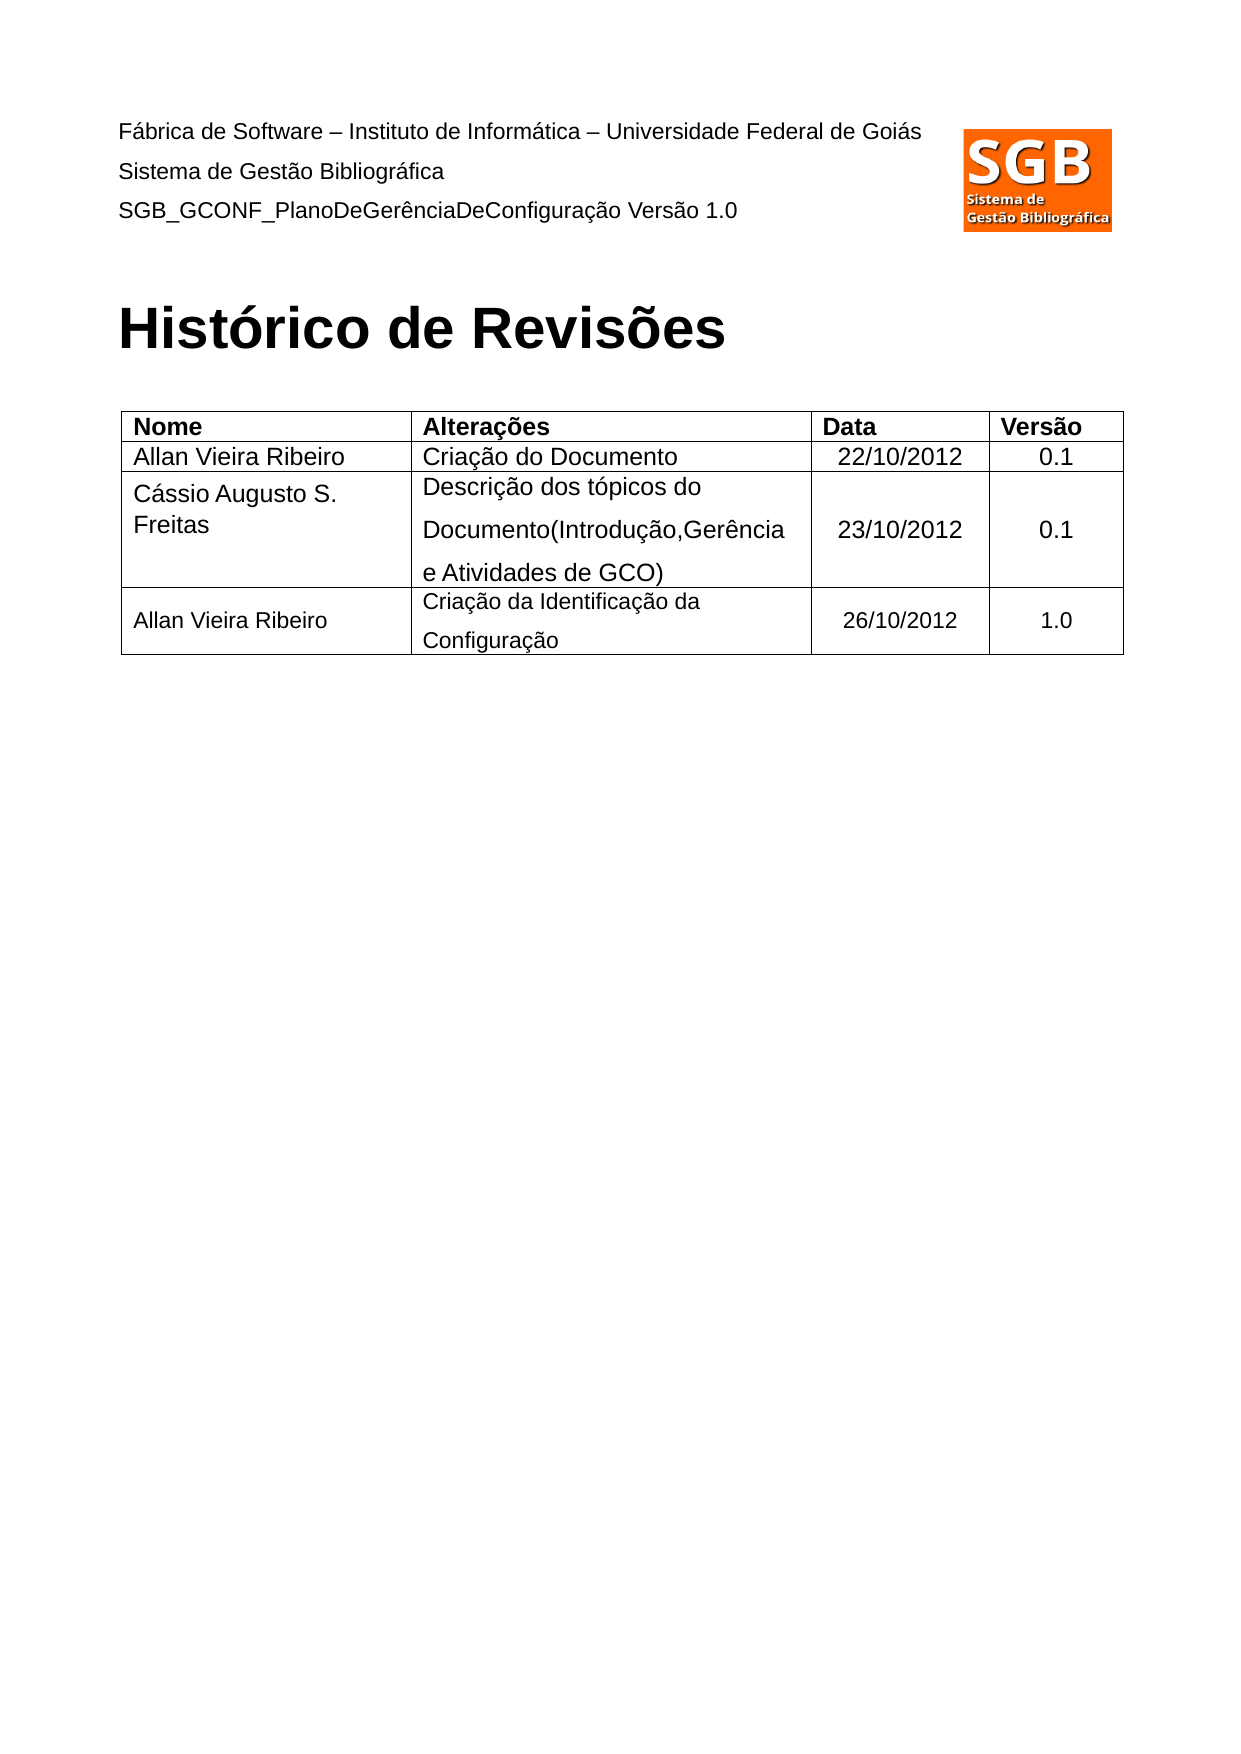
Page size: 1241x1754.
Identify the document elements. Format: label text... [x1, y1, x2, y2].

picture [963, 129, 1112, 232]
text Histórico de Revisões [118, 294, 1122, 361]
table_cell Criação do Documento [412, 442, 811, 471]
table_header Data [812, 412, 989, 441]
table_cell 0.1 [990, 442, 1123, 471]
table_cell 0.1 [990, 472, 1123, 587]
table_cell Cássio Augusto S. Freitas [122, 472, 411, 587]
table_cell Allan Vieira Ribeiro [122, 588, 411, 653]
table_header Alterações [412, 412, 811, 441]
table_header Versão [990, 412, 1123, 441]
table_cell Criação da Identificação da Configuração [412, 588, 811, 653]
table_cell 1.0 [990, 588, 1123, 653]
table_header Nome [122, 412, 411, 441]
table_cell Allan Vieira Ribeiro [122, 442, 411, 471]
table_cell 22/10/2012 [812, 442, 989, 471]
table_cell Descrição dos tópicos do Documento(Introdução,Gerência e Atividades de GCO) [412, 472, 811, 587]
table_cell 26/10/2012 [812, 588, 989, 653]
table_cell 23/10/2012 [812, 472, 989, 587]
